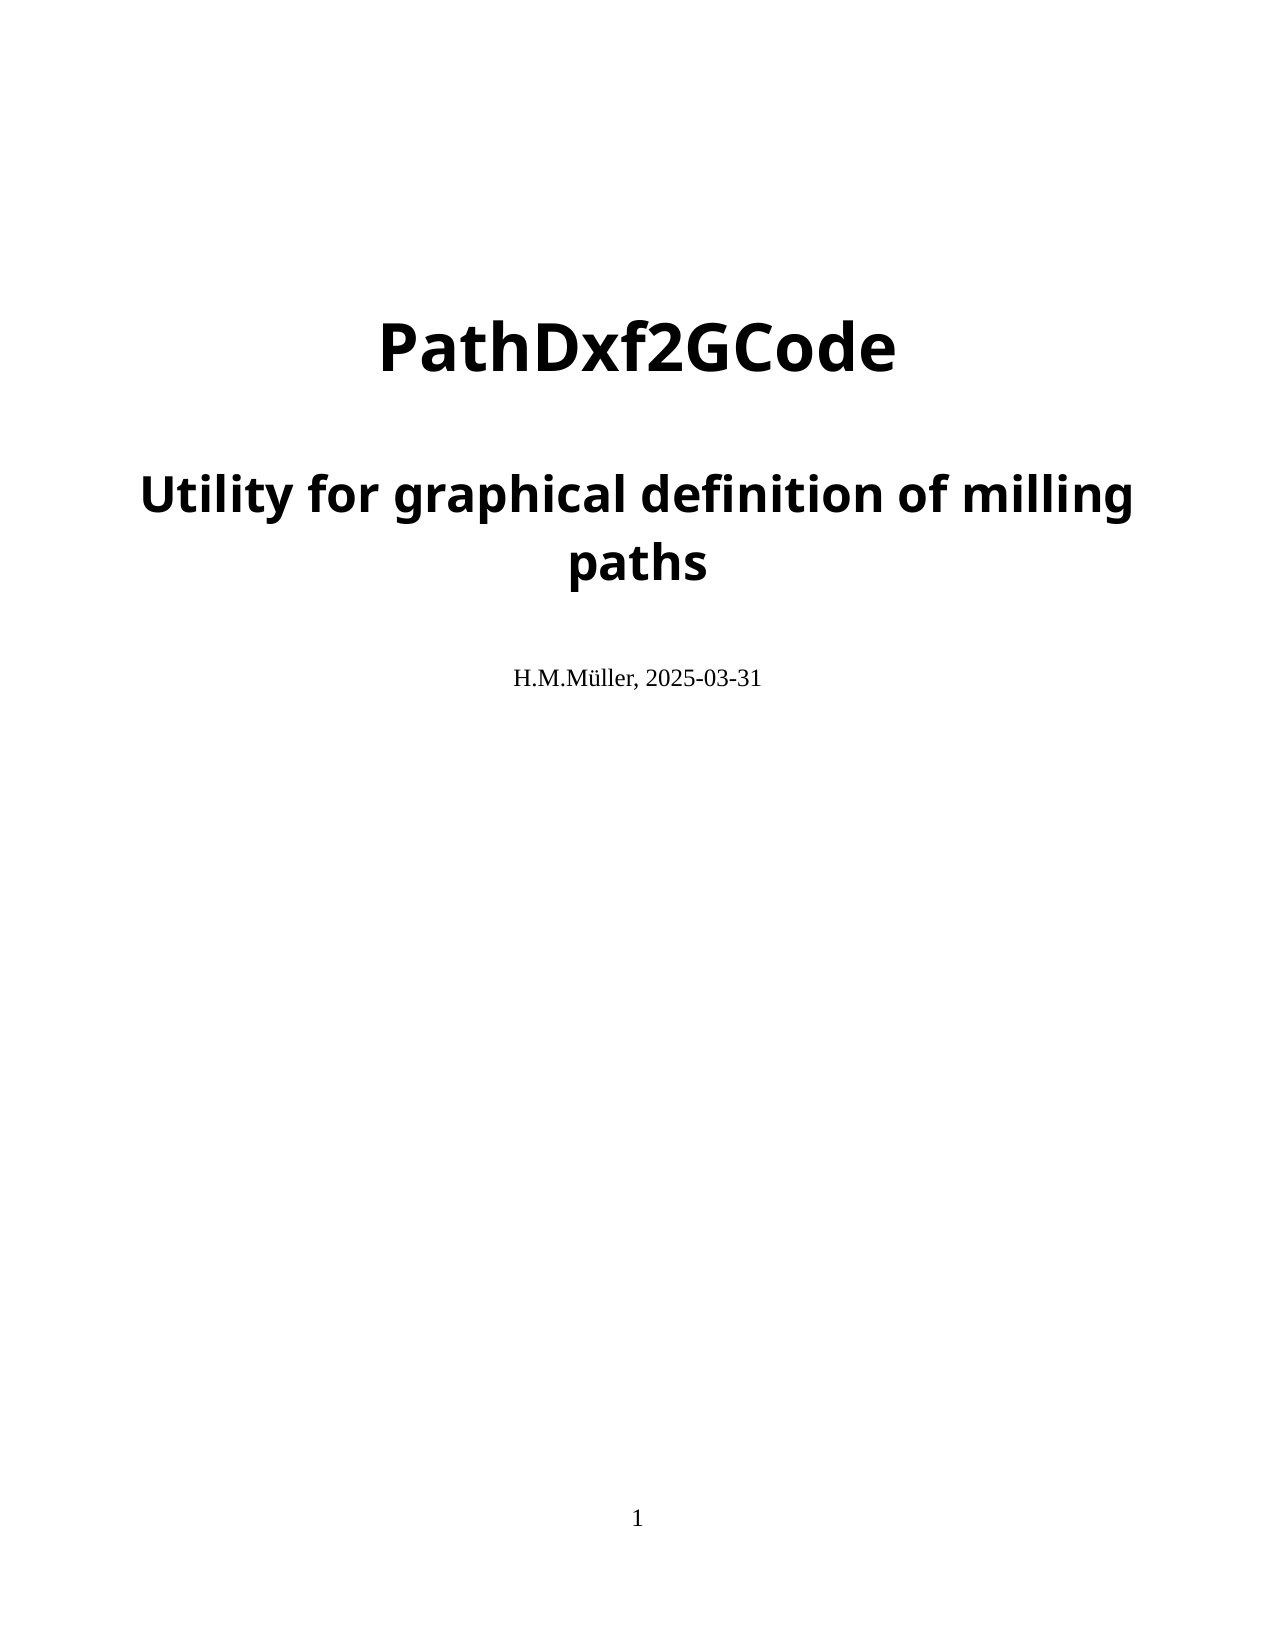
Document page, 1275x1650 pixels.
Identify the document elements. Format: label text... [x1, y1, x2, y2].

text H.M.Müller, 2025-03-31 [118, 663, 1157, 692]
text PathDxf2GCode [118, 300, 1157, 391]
text Utility for graphical definition of milling paths [118, 459, 1157, 595]
